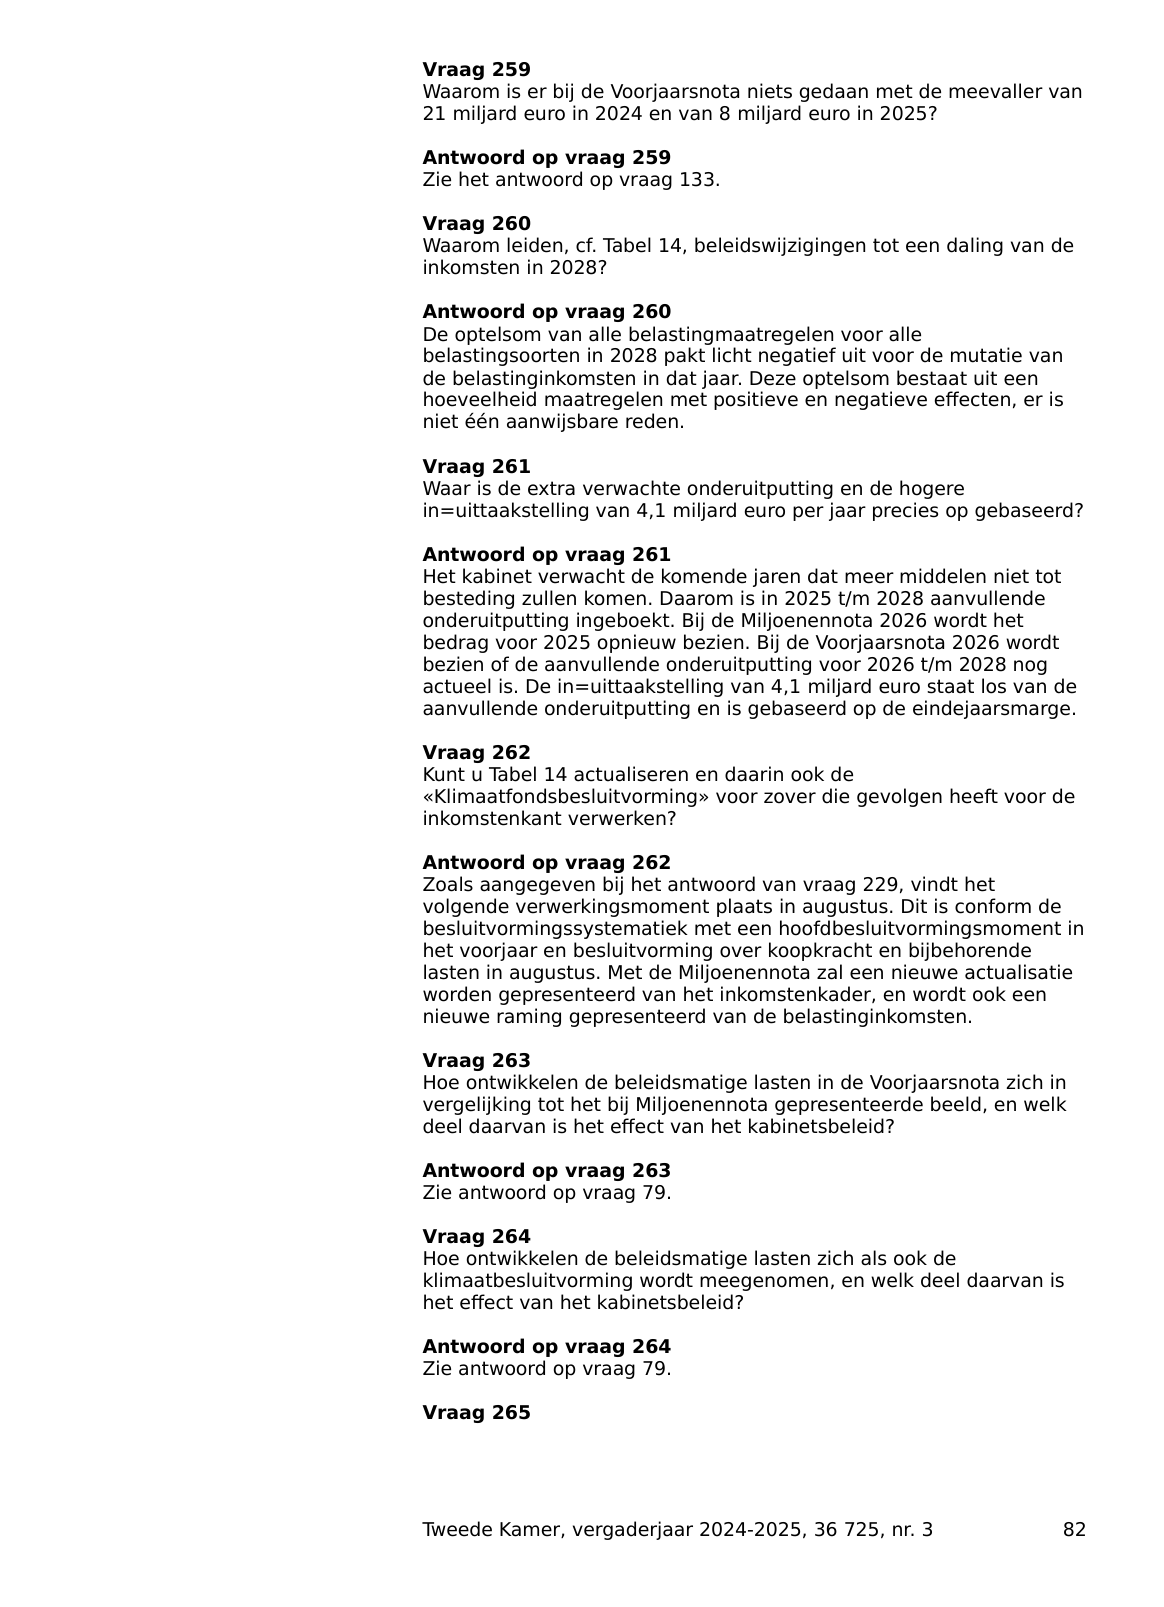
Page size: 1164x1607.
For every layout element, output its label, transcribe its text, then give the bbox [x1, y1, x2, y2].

text Zie het antwoord op vraag 133. [422, 169, 1087, 191]
text Antwoord op vraag 260 [422, 301, 1087, 323]
text Zoals aangegeven bij het antwoord van vraag 229, vindt het volgende verwerkingsmoment plaats in augustus. Dit is conform de besluitvormingssystematiek met een hoofdbesluitvormingsmoment in het voorjaar en besluitvorming over koopkracht en bijbehorende lasten in augustus. Met de Miljoenennota zal een nieuwe actualisatie worden gepresenteerd van het inkomstenkader, en wordt ook een nieuwe raming gepresenteerd van de belastinginkomsten. [422, 874, 1087, 1028]
text Waarom leiden, cf. Tabel 14, beleidswijzigingen tot een daling van de inkomsten in 2028? [422, 235, 1087, 279]
text Waar is de extra verwachte onderuitputting en de hogere in=uittaakstelling van 4,1 miljard euro per jaar precies op gebaseerd? [422, 477, 1087, 521]
text Hoe ontwikkelen de beleidsmatige lasten in de Voorjaarsnota zich in vergelijking tot het bij Miljoenennota gepresenteerde beeld, en welk deel daarvan is het effect van het kabinetsbeleid? [422, 1072, 1087, 1138]
text Vraag 265 [422, 1402, 1087, 1424]
text De optelsom van alle belastingmaatregelen voor alle belastingsoorten in 2028 pakt licht negatief uit voor de mutatie van de belastinginkomsten in dat jaar. Deze optelsom bestaat uit een hoeveelheid maatregelen met positieve en negatieve effecten, er is niet één aanwijsbare reden. [422, 323, 1087, 433]
text Vraag 262 [422, 742, 1087, 764]
text Zie antwoord op vraag 79. [422, 1182, 1087, 1204]
text Vraag 264 [422, 1226, 1087, 1248]
text Vraag 260 [422, 213, 1087, 235]
text Antwoord op vraag 261 [422, 544, 1087, 566]
text Kunt u Tabel 14 actualiseren en daarin ook de «Klimaatfondsbesluitvorming» voor zover die gevolgen heeft voor de inkomstenkant verwerken? [422, 764, 1087, 829]
text Zie antwoord op vraag 79. [422, 1358, 1087, 1380]
text Antwoord op vraag 262 [422, 852, 1087, 874]
text Vraag 259 [422, 59, 1087, 81]
text Het kabinet verwacht de komende jaren dat meer middelen niet tot besteding zullen komen. Daarom is in 2025 t/m 2028 aanvullende onderuitputting ingeboekt. Bij de Miljoenennota 2026 wordt het bedrag voor 2025 opnieuw bezien. Bij de Voorjaarsnota 2026 wordt bezien of de aanvullende onderuitputting voor 2026 t/m 2028 nog actueel is. De in=uittaakstelling van 4,1 miljard euro staat los van de aanvullende onderuitputting en is gebaseerd op de eindejaarsmarge. [422, 566, 1087, 719]
text Vraag 263 [422, 1050, 1087, 1072]
text Antwoord op vraag 263 [422, 1160, 1087, 1182]
text Hoe ontwikkelen de beleidsmatige lasten zich als ook de klimaatbesluitvorming wordt meegenomen, en welk deel daarvan is het effect van het kabinetsbeleid? [422, 1248, 1087, 1314]
text Antwoord op vraag 264 [422, 1336, 1087, 1358]
text Waarom is er bij de Voorjaarsnota niets gedaan met de meevaller van 21 miljard euro in 2024 en van 8 miljard euro in 2025? [422, 81, 1087, 125]
text Vraag 261 [422, 456, 1087, 477]
text Antwoord op vraag 259 [422, 147, 1087, 169]
